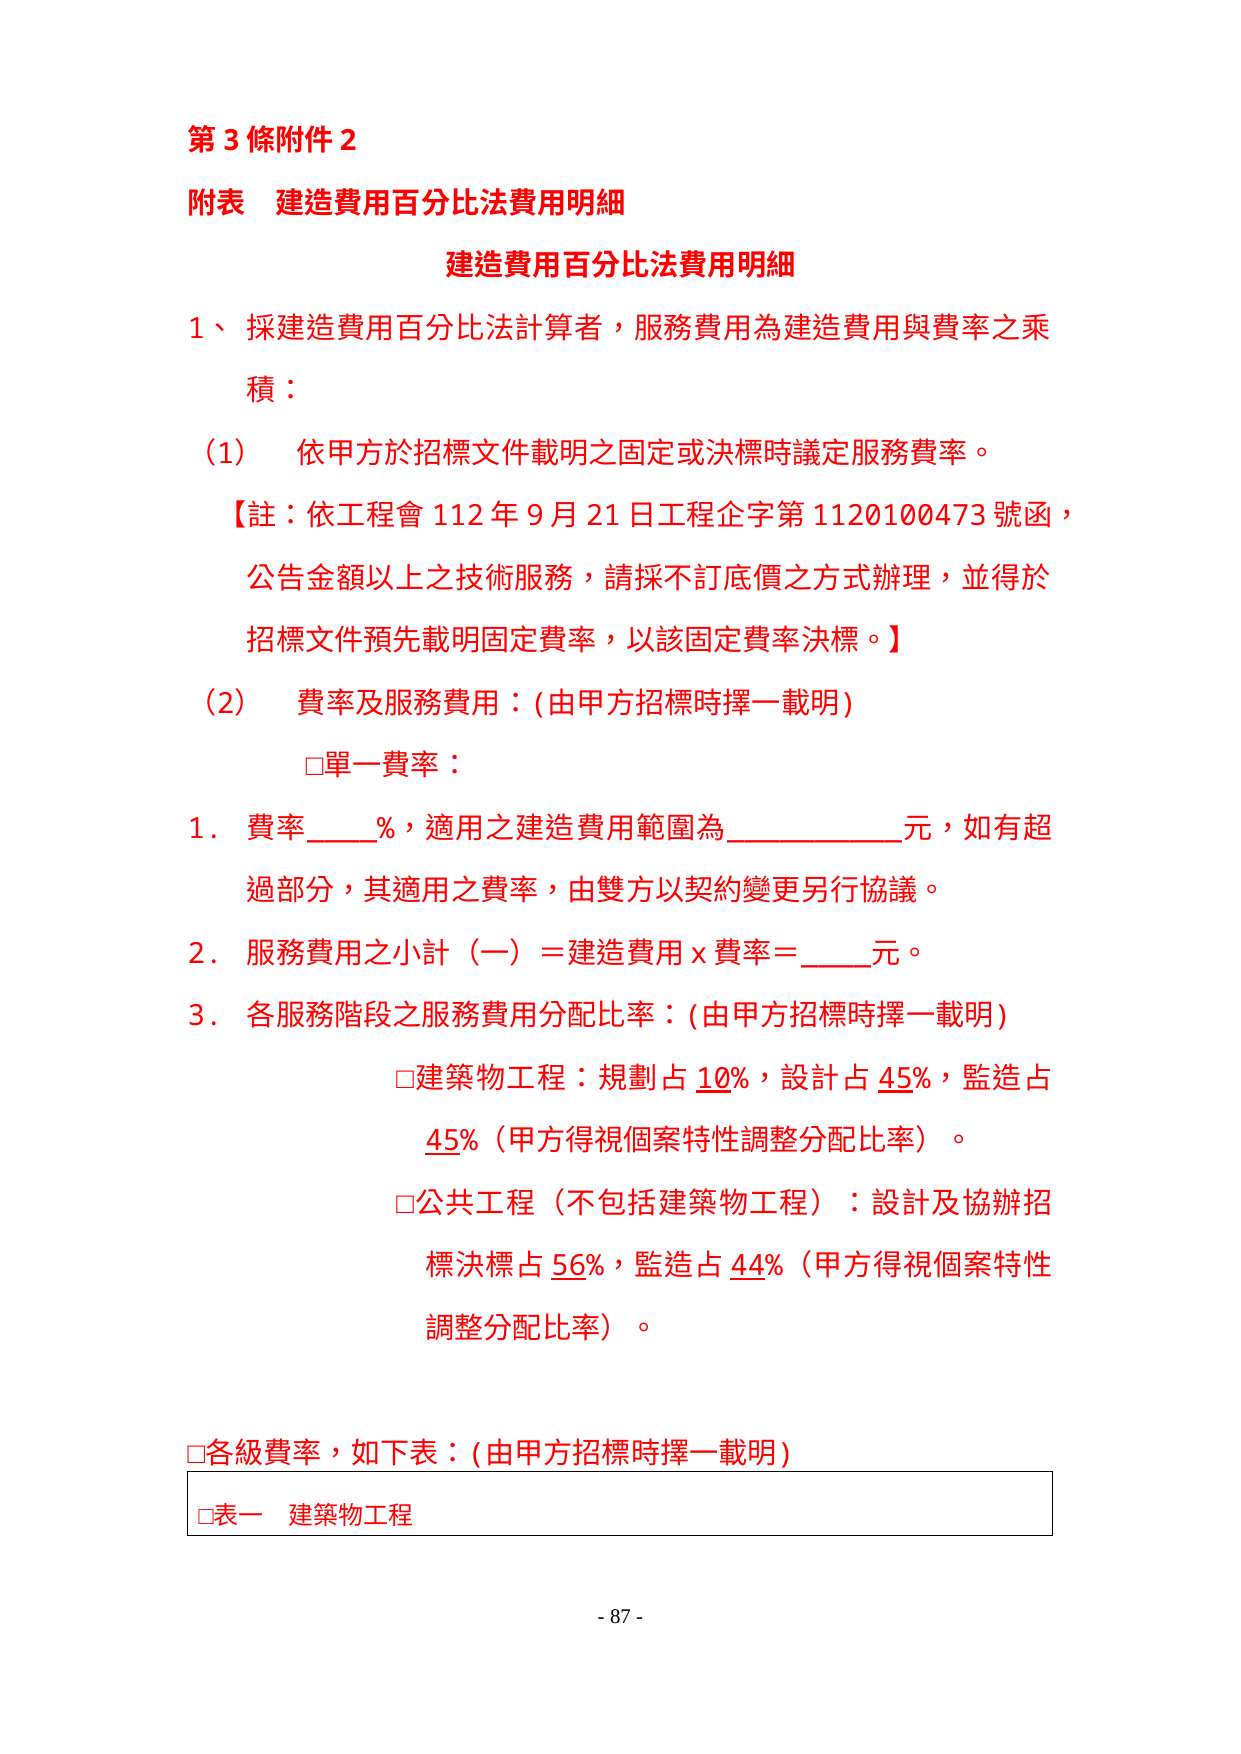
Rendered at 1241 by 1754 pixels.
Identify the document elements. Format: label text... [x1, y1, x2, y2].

table_header □表一 建築物工程 [188, 1472, 1052, 1535]
text 【註：依工程會112年9月21日工程企字第1120100473號函，公告金額以上之技術服務，請採不訂底價之方式辦理，並得於招標文件預先載明固定費率，以該固定費率決標。】 [217, 471, 1053, 659]
list 費率及服務費用：(由甲方招標時擇一載明) [187, 659, 1053, 721]
list 費率____%，適用之建造費用範圍為__________元，如有超過部分，其適用之費率，由雙方以契約變更另行協議。 [187, 784, 1053, 909]
text □建築物工程：規劃占10%，設計占45%，監造占45%（甲方得視個案特性調整分配比率）。 [396, 1034, 1053, 1159]
text □各級費率，如下表：(由甲方招標時擇一載明) [187, 1409, 1053, 1471]
text □單一費率： [306, 721, 1053, 784]
text 建造費用百分比法費用明細 [187, 221, 1053, 284]
list 採建造費用百分比法計算者，服務費用為建造費用與費率之乘積： [187, 284, 1053, 409]
list 各服務階段之服務費用分配比率：(由甲方招標時擇一載明) [187, 971, 1053, 1034]
text 附表 建造費用百分比法費用明細 [187, 159, 1053, 221]
text □公共工程（不包括建築物工程）：設計及協辦招標決標占56%，監造占44%（甲方得視個案特性調整分配比率）。 [396, 1159, 1053, 1346]
list 依甲方於招標文件載明之固定或決標時議定服務費率。 [187, 409, 1053, 471]
list 服務費用之小計（一）＝建造費用x費率＝____元。 [187, 909, 1053, 971]
text 第3條附件2 [187, 96, 1053, 159]
